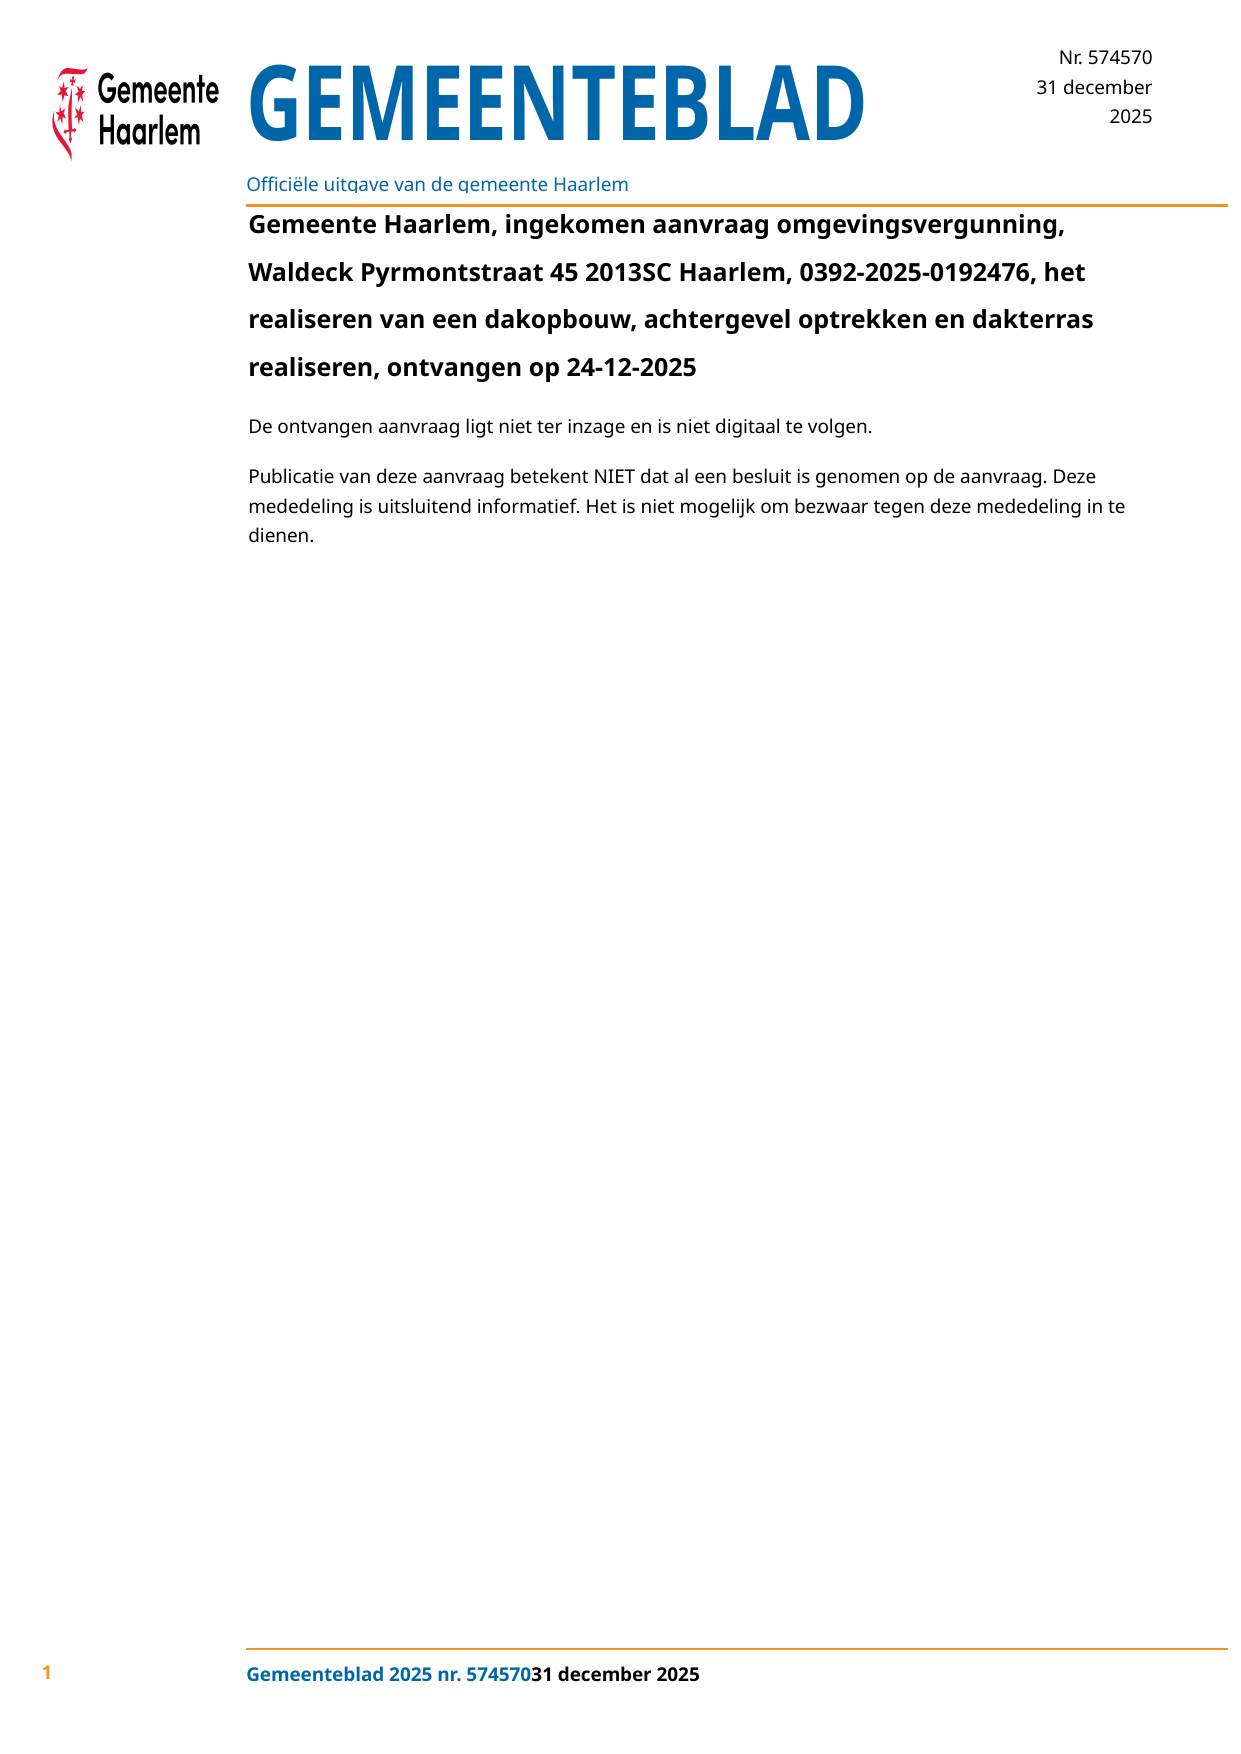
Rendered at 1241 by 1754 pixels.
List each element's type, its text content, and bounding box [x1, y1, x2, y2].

text Publicatie van deze aanvraag betekent NIET dat al een besluit is genomen op de aanvraag. Deze mededeling is uitsluitend informatief. Het is niet mogelijk om bezwaar tegen deze mededeling in te dienen. [248, 463, 1152, 548]
text De ontvangen aanvraag ligt niet ter inzage en is niet digitaal te volgen. [248, 413, 1152, 439]
text Gemeente Haarlem, ingekomen aanvraag omgevingsvergunning, Waldeck Pyrmontstraat 45 2013SC Haarlem, 0392-2025-0192476, het realiseren van een dakopbouw, achtergevel optrekken en dakterras realiseren, ontvangen op 24-12-2025 [248, 207, 1152, 384]
picture [41, 47, 231, 172]
